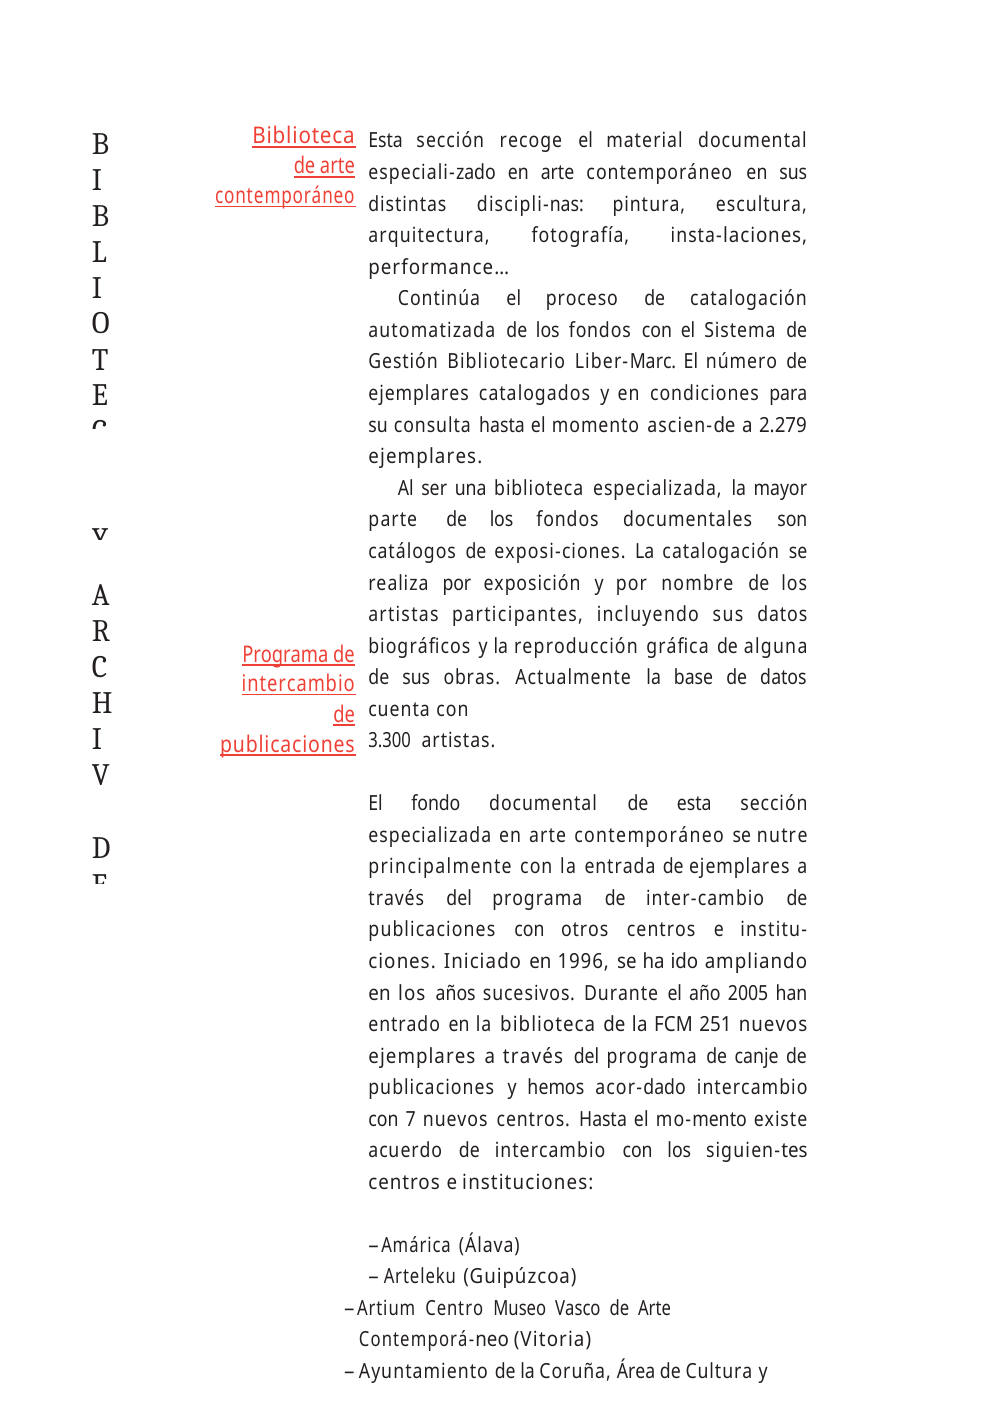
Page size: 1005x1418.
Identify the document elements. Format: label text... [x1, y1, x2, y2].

text [89, 829, 130, 883]
text Biblioteca [89, 122, 354, 428]
text D E [92, 831, 130, 883]
list Ayuntamiento de la Coruña, Área de Cultura y [357, 1356, 798, 1384]
text de arte contemporáneo [213, 150, 354, 210]
text [89, 576, 130, 793]
text Al ser una biblioteca especializada, la mayor parte de los fondos documentales son catálogos de exposi-ciones. La catalogación se realiza por exposición y por nombre de los artistas participantes, incluyendo sus datos biográficos y la reproducción gráfica de alguna de sus obras. Actualmente la base de datos cuenta con [368, 473, 807, 722]
text A R C H I V O [92, 578, 130, 793]
text Y [92, 530, 97, 539]
text 3.300 artistas. [368, 726, 989, 754]
text Continúa el proceso de catalogación automatizada de los fondos con el Sistema de Gestión Bibliotecario Liber-Marc. El número de ejemplares catalogados y en condiciones para su consulta hasta el momento ascien-de a 2.279 ejemplares. [368, 283, 807, 470]
text El fondo documental de esta sección especializada en arte contemporáneo se nutre principalmente con la entrada de ejemplares a través del programa de inter-cambio de publicaciones con otros centros e institu-ciones. Iniciado en 1996, se ha ido ampliando en los años sucesivos. Durante el año 2005 han entrado en la biblioteca de la FCM 251 nuevos ejemplares a través del programa de canje de publicaciones y hemos acor-dado intercambio con 7 nuevos centros. Hasta el mo-mento existe acuerdo de intercambio con los siguien-tes centros e instituciones: [368, 788, 807, 1195]
text B I B L I O T E C A [92, 126, 130, 428]
text D E [97, 839, 106, 856]
text Esta sección recoge el material documental especiali-zado en arte contemporáneo en sus distintas discipli-nas: pintura, escultura, arquitectura, fotografía, insta-laciones, performance… [368, 126, 807, 280]
list Artium Centro Museo Vasco de Arte Contemporá-neo (Vitoria) [357, 1293, 788, 1353]
list Amárica (Álava) [368, 1230, 989, 1259]
list Arteleku (Guipúzcoa) [368, 1262, 989, 1290]
text Y [92, 521, 130, 539]
text Programa de intercambio de publicaciones [216, 638, 354, 759]
